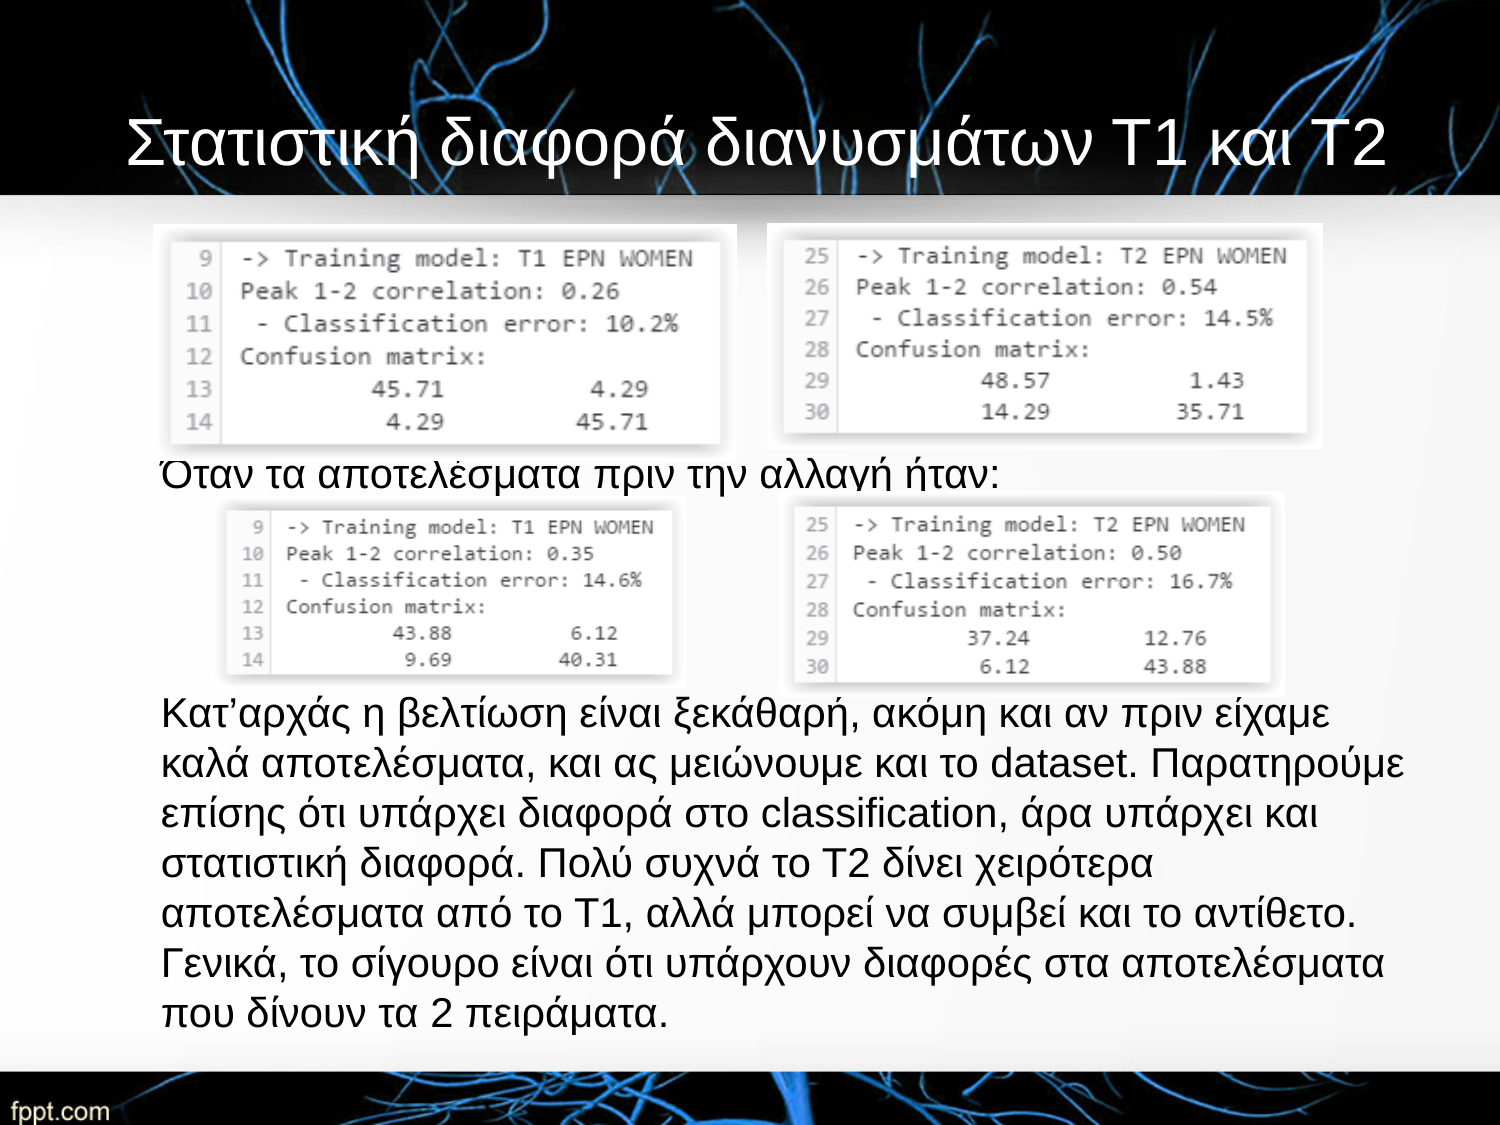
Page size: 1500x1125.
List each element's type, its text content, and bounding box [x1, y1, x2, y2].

picture [0, 0, 1500, 1125]
list Όταν τα αποτελέσματα πριν την αλλαγή ήταν: Κατ’αρχάς η βελτίωση είναι ξεκάθαρή, ακόμη και αν πριν είχαμε καλά αποτελέσματα, και ας μειώνουμε και το dataset. Παρατηρούμε επίσης ότι υπάρχει διαφορά στο classification, άρα υπάρχει και στατιστική διαφορά. Πολύ συχνά το Τ2 δίνει χειρότερα αποτελέσματα από το Τ1, αλλά μπορεί να συμβεί και το αντίθετο. Γενικά, το σίγουρο είναι ότι υπάρχουν διαφορές στα αποτελέσματα που δίνουν τα 2 πειράματα. [75, 200, 1425, 944]
title Στατιστική διαφορά διανυσμάτων Τ1 και Τ2 [82, 45, 1433, 233]
